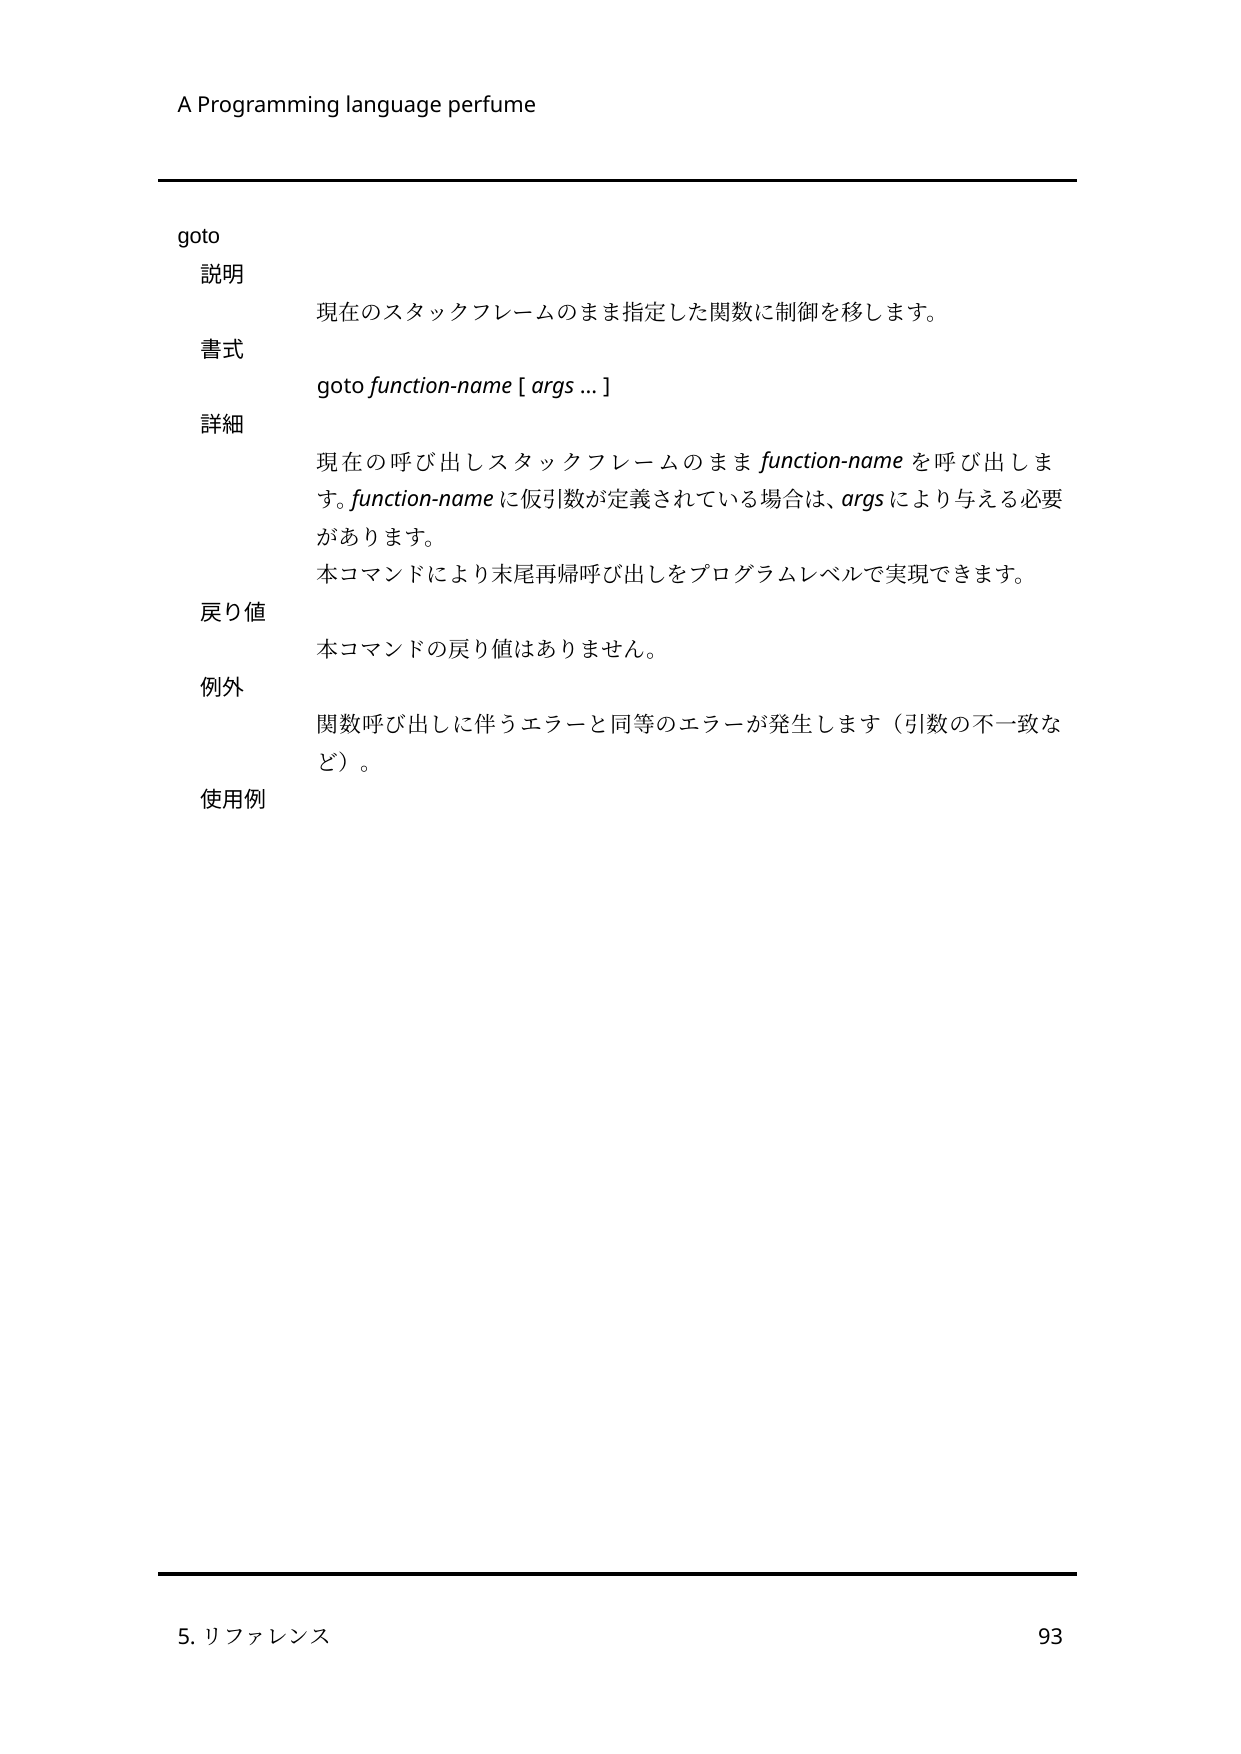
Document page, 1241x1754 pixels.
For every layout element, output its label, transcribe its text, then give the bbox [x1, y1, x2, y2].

table_cell 書式 [200, 329, 317, 404]
table_cell 現在の呼び出しスタックフレームのままfunction-nameを呼び出します。function-nameに仮引数が定義されている場合は、argsにより与える必要があります。 本コマンドにより末尾再帰呼び出しをプログラムレベルで実現できます。 [317, 404, 1063, 592]
table_cell 使用例 [200, 779, 317, 854]
subtitle goto [177, 217, 1063, 254]
table_cell 本コマンドの戻り値はありません。 [317, 592, 1063, 667]
table_header 説明 [200, 254, 317, 329]
table_cell 関数呼び出しに伴うエラーと同等のエラーが発生します（引数の不一致など）。 [317, 667, 1063, 779]
table_cell [317, 779, 1063, 854]
table_cell 詳細 [200, 404, 317, 592]
table_cell 戻り値 [200, 592, 317, 667]
table_header 現在のスタックフレームのまま指定した関数に制御を移します。 [317, 254, 1063, 329]
table_cell goto function-name [ args ... ] [317, 329, 1063, 404]
table_cell 例外 [200, 667, 317, 779]
